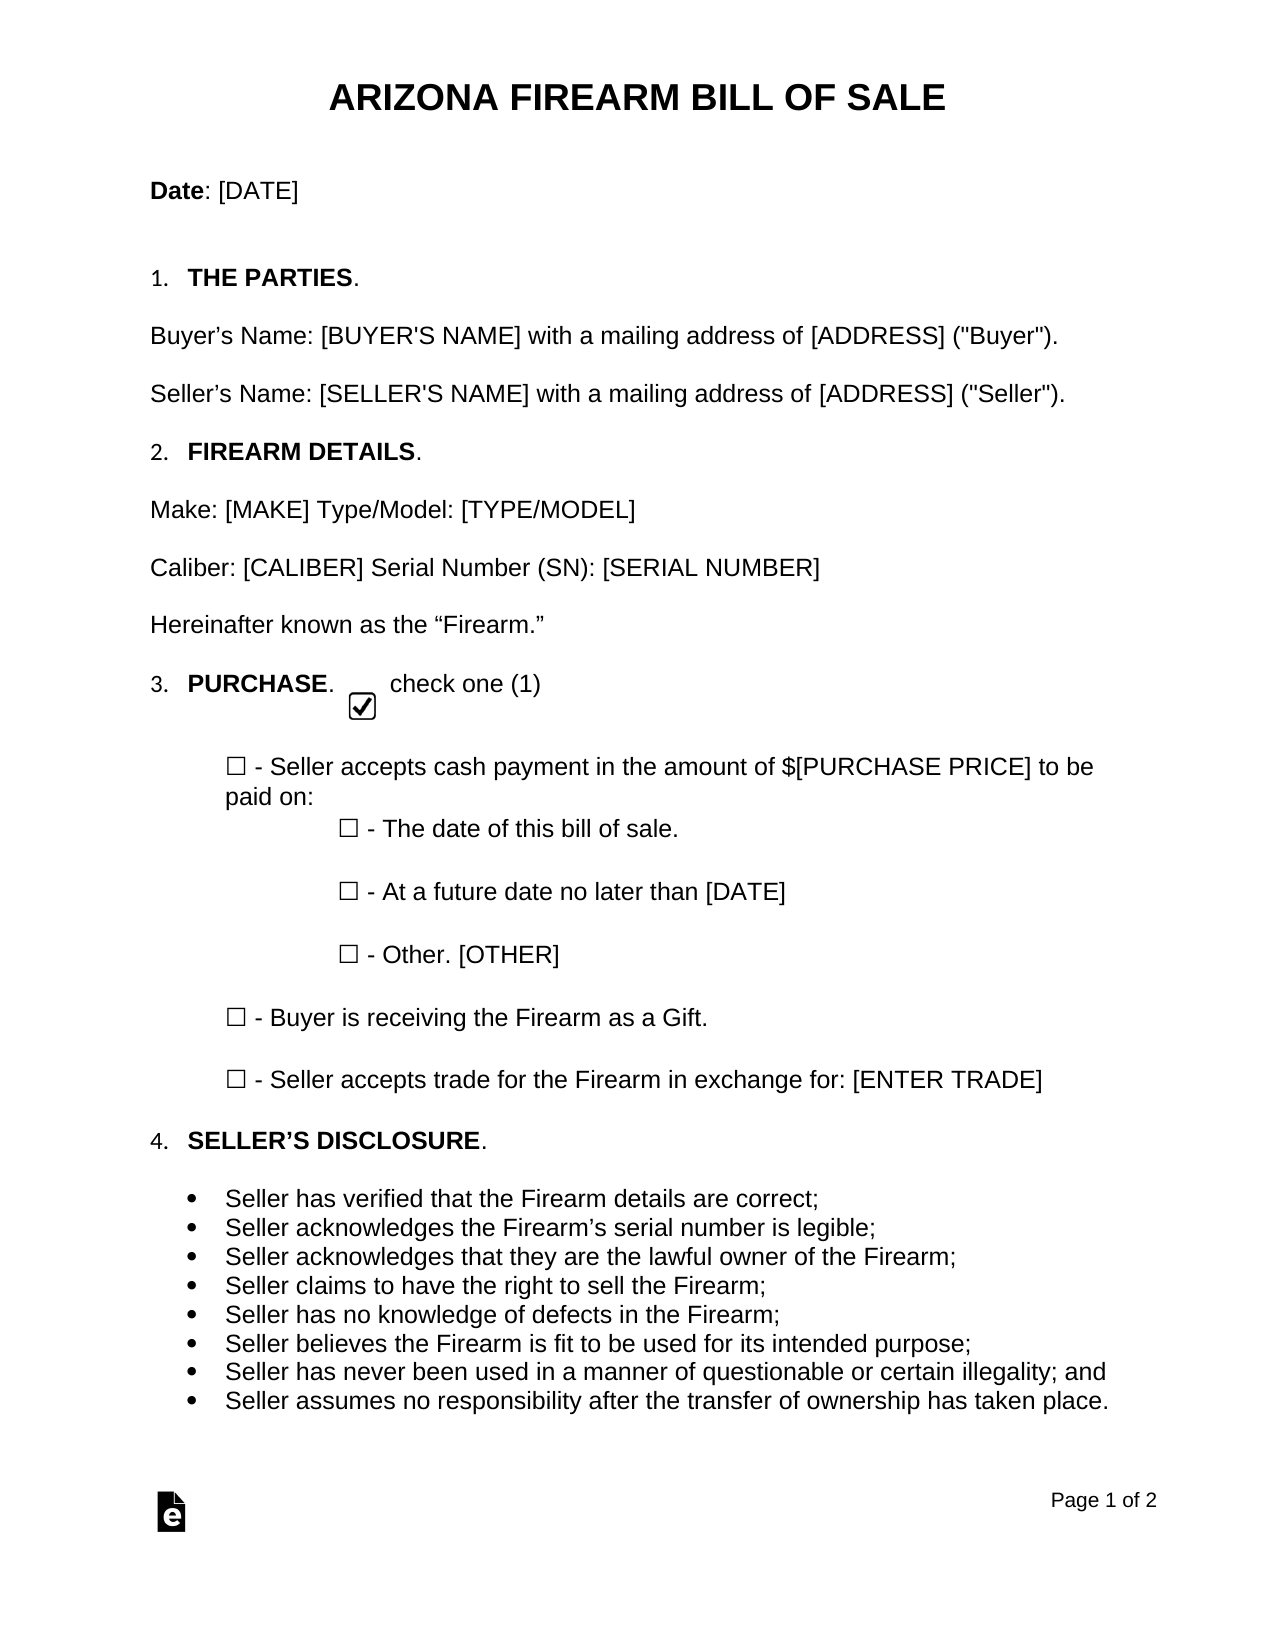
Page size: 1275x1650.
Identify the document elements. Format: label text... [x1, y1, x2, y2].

list Seller has no knowledge of defects in the Firearm; [187, 1300, 1125, 1328]
list Seller believes the Firearm is fit to be used for its intended purpose; [187, 1328, 1125, 1357]
list Seller acknowledges the Firearm’s serial number is legible; [187, 1213, 1125, 1242]
text ☐ - The date of this bill of sale. [337, 811, 1125, 845]
list THE PARTIES. [150, 262, 1125, 292]
text ☐ - Buyer is receiving the Firearm as a Gift. [225, 999, 1125, 1033]
list SELLER’S DISCLOSURE. [150, 1125, 1125, 1156]
text ARIZONA FIREARM BILL OF SALE [150, 75, 1125, 118]
text ☐ - Seller accepts trade for the Firearm in exchange for: [ENTER TRADE] [225, 1062, 1125, 1096]
text ☐ - At a future date no later than [DATE] [337, 874, 1125, 908]
list Seller assumes no responsibility after the transfer of ownership has taken place. [187, 1386, 1125, 1415]
text Caliber: [CALIBER] Serial Number (SN): [SERIAL NUMBER] [150, 553, 1125, 582]
text Hereinafter known as the “Firearm.” [150, 610, 1125, 639]
text ☐ - Seller accepts cash payment in the amount of $[PURCHASE PRICE] to be paid on: [225, 748, 1125, 811]
text Date: [DATE] [150, 176, 1125, 204]
list Seller acknowledges that they are the lawful owner of the Firearm; [187, 1242, 1125, 1271]
list Seller has never been used in a manner of questionable or certain illegality; and [187, 1357, 1125, 1386]
list Seller has verified that the Firearm details are correct; [187, 1184, 1125, 1213]
text ☐ - Other. [OTHER] [337, 937, 1125, 971]
list PURCHASE. check one (1) [150, 668, 1125, 719]
list FIREARM DETAILS. [150, 436, 1125, 467]
list Seller claims to have the right to sell the Firearm; [187, 1271, 1125, 1300]
list Buyer’s Name: [BUYER'S NAME] with a mailing address of [ADDRESS] ("Buyer"). [150, 321, 1125, 350]
text Make: [MAKE] Type/Model: [TYPE/MODEL] [150, 495, 1125, 524]
list Seller’s Name: [SELLER'S NAME] with a mailing address of [ADDRESS] ("Seller"). [150, 379, 1125, 407]
